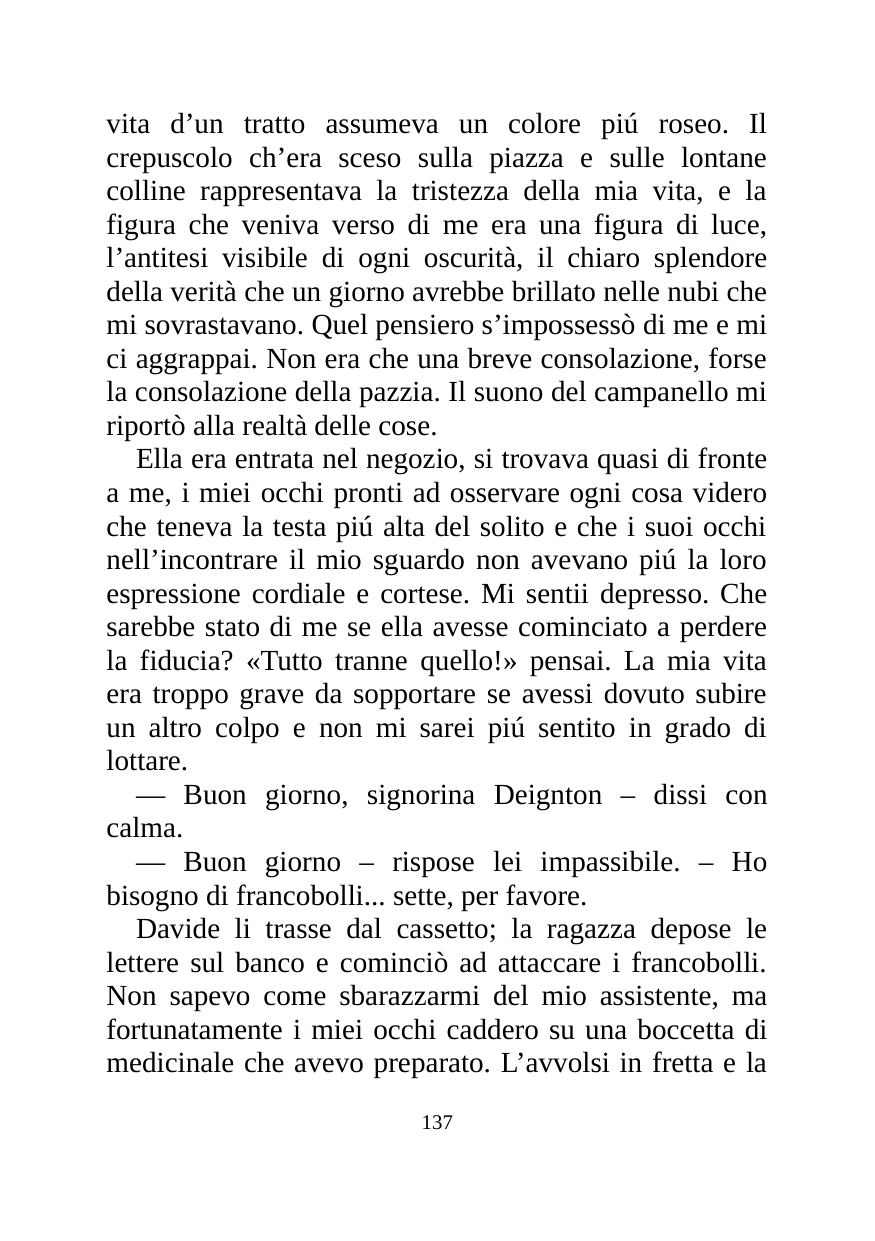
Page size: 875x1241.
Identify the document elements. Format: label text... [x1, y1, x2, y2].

text — Buon giorno – rispose lei impassibile. – Ho bisogno di francobolli... sette, per favore. [106, 844, 768, 911]
text vita d’un tratto assumeva un colore piú roseo. Il crepuscolo ch’era sceso sulla piazza e sulle lontane colline rappresentava la tristezza della mia vita, e la figura che veniva verso di me era una figura di luce, l’antitesi visibile di ogni oscurità, il chiaro splendore della verità che un giorno avrebbe brillato nelle nubi che mi sovrastavano. Quel pensiero s’impossessò di me e mi ci aggrappai. Non era che una breve consolazione, forse la consolazione della pazzia. Il suono del campanello mi riportò alla realtà delle cose. [106, 106, 768, 442]
text — Buon giorno, signorina Deignton – dissi con calma. [106, 777, 768, 844]
text Davide li trasse dal cassetto; la ragazza depose le lettere sul banco e cominciò ad attaccare i francobolli. Non sapevo come sbarazzarmi del mio assistente, ma fortunatamente i miei occhi caddero su una boccetta di medicinale che avevo preparato. L’avvolsi in fretta e la [106, 911, 768, 1079]
text Ella era entrata nel negozio, si trovava quasi di fronte a me, i miei occhi pronti ad osservare ogni cosa videro che teneva la testa piú alta del solito e che i suoi occhi nell’incontrare il mio sguardo non avevano piú la loro espressione cordiale e cortese. Mi sentii depresso. Che sarebbe stato di me se ella avesse cominciato a perdere la fiducia? «Tutto tranne quello!» pensai. La mia vita era troppo grave da sopportare se avessi dovuto subire un altro colpo e non mi sarei piú sentito in grado di lottare. [106, 442, 768, 777]
